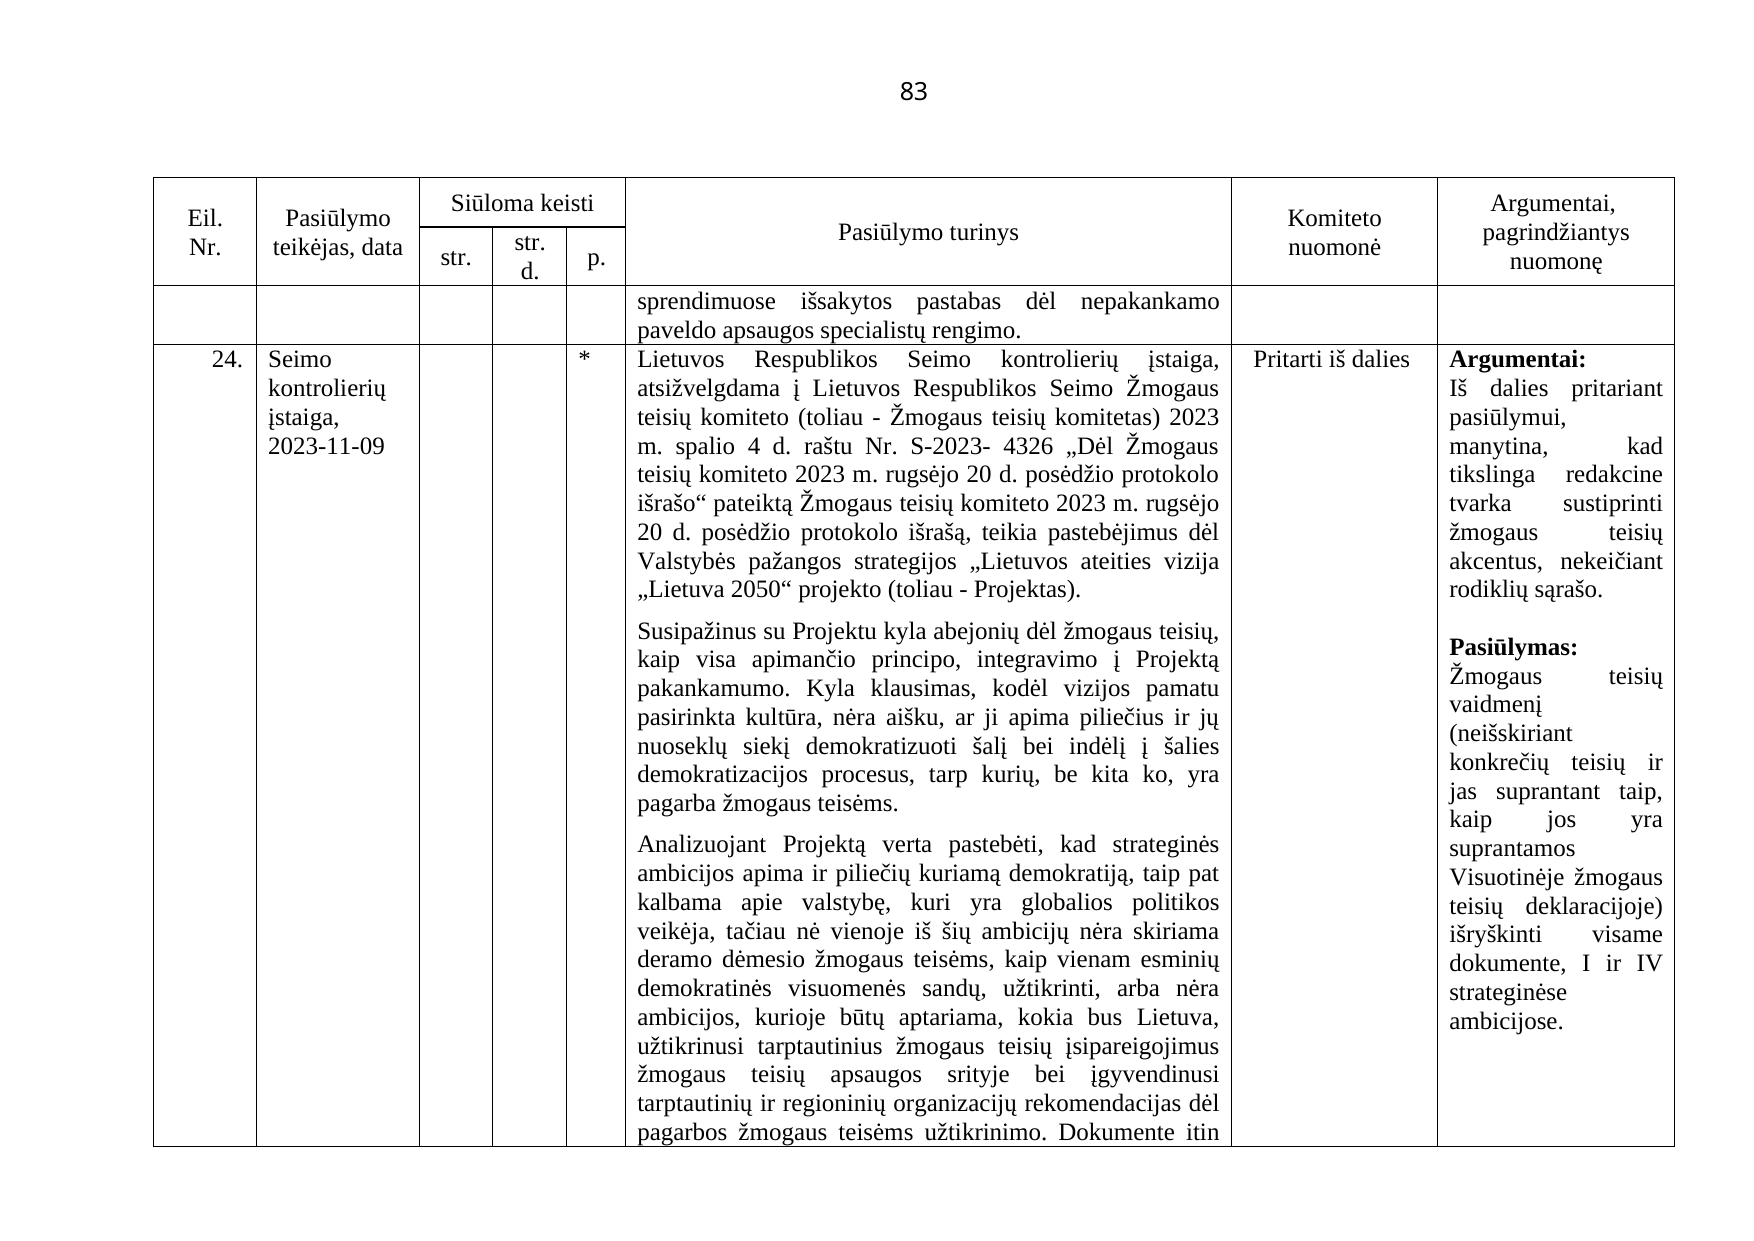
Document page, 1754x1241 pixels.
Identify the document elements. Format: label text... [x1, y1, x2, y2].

table_cell p. [567, 228, 625, 285]
table_header Eil. Nr. [154, 178, 256, 285]
table_cell Seimo kontrolierių įstaiga, 2023-11-09 [257, 345, 419, 1146]
table_cell [567, 286, 625, 343]
table_header Komiteto nuomonė [1232, 178, 1437, 285]
table_cell [154, 286, 256, 343]
table_cell * [567, 345, 625, 1146]
table_cell [257, 286, 419, 343]
table_cell sprendimuose išsakytos pastabas dėl nepakankamo paveldo apsaugos specialistų rengimo. [626, 286, 1231, 343]
table_header Argumentai, pagrindžiantys nuomonę [1438, 178, 1674, 285]
table_cell 24. [154, 345, 256, 1146]
table_header Pasiūlymo teikėjas, data [257, 178, 419, 285]
table_cell str. d. [493, 228, 566, 285]
table_cell [493, 286, 566, 343]
table_cell [493, 345, 566, 1146]
table_cell Lietuvos Respublikos Seimo kontrolierių įstaiga, atsižvelgdama į Lietuvos Respublikos Seimo Žmogaus teisių komiteto (toliau - Žmogaus teisių komitetas) 2023 m. spalio 4 d. raštu Nr. S-2023- 4326 „Dėl Žmogaus teisių komiteto 2023 m. rugsėjo 20 d. posėdžio protokolo išrašo“ pateiktą Žmogaus teisių komiteto 2023 m. rugsėjo 20 d. posėdžio protokolo išrašą, teikia pastebėjimus dėl Valstybės pažangos strategijos „Lietuvos ateities vizija „Lietuva 2050“ projekto (toliau - Projektas). Susipažinus su Projektu kyla abejonių dėl žmogaus teisių, kaip visa apimančio principo, integravimo į Projektą pakankamumo. Kyla klausimas, kodėl vizijos pamatu pasirinkta kultūra, nėra aišku, ar ji apima piliečius ir jų nuoseklų siekį demokratizuoti šalį bei indėlį į šalies demokratizacijos procesus, tarp kurių, be kita ko, yra pagarba žmogaus teisėms. Analizuojant Projektą verta pastebėti, kad strateginės ambicijos apima ir piliečių kuriamą demokratiją, taip pat kalbama apie valstybę, kuri yra globalios politikos veikėja, tačiau nė vienoje iš šių ambicijų nėra skiriama deramo dėmesio žmogaus teisėms, kaip vienam esminių demokratinės visuomenės sandų, užtikrinti, arba nėra ambicijos, kurioje būtų aptariama, kokia bus Lietuva, užtikrinusi tarptautinius žmogaus teisių įsipareigojimus žmogaus teisių apsaugos srityje bei įgyvendinusi tarptautinių ir regioninių organizacijų rekomendacijas dėl pagarbos žmogaus teisėms užtikrinimo. Dokumente itin [626, 345, 1231, 1146]
table_cell Pritarti iš dalies [1232, 345, 1437, 1146]
table_cell [1232, 286, 1437, 343]
table_cell str. [420, 228, 492, 285]
table_cell [420, 286, 492, 343]
table_header Pasiūlymo turinys [626, 178, 1231, 285]
table_cell [420, 345, 492, 1146]
table_cell Argumentai: Iš dalies pritariant pasiūlymui, manytina, kad tikslinga redakcine tvarka sustiprinti žmogaus teisių akcentus, nekeičiant rodiklių sąrašo. Pasiūlymas: Žmogaus teisių vaidmenį (neišskiriant konkrečių teisių ir jas suprantant taip, kaip jos yra suprantamos Visuotinėje žmogaus teisių deklaracijoje) išryškinti visame dokumente, I ir IV strateginėse ambicijose. [1438, 345, 1674, 1146]
table_header Siūloma keisti [420, 178, 625, 226]
table_cell [1438, 286, 1674, 343]
